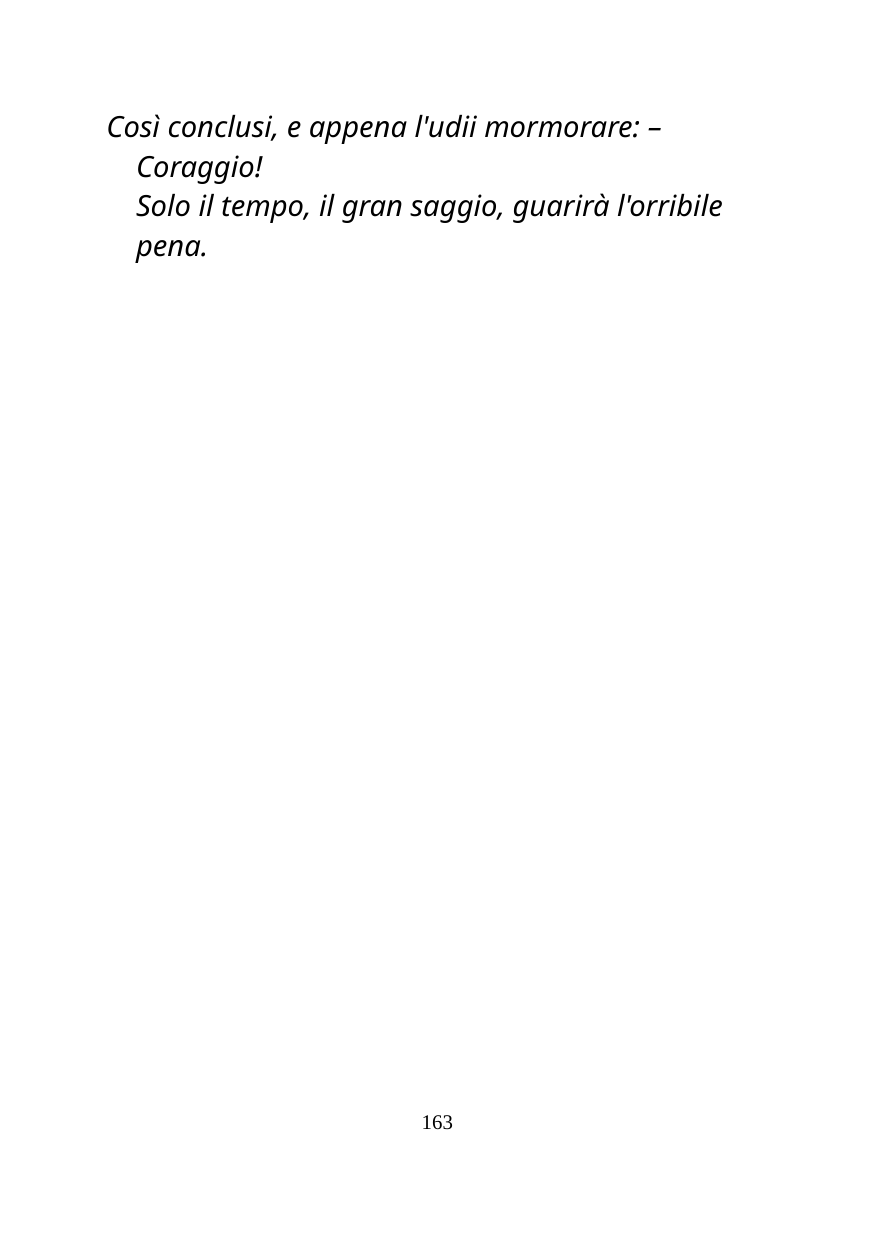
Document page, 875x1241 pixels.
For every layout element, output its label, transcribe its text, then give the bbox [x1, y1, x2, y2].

text Così conclusi, e appena l'udii mormorare: – Coraggio! Solo il tempo, il gran saggio, guarirà l'orribile pena. [106, 106, 768, 265]
